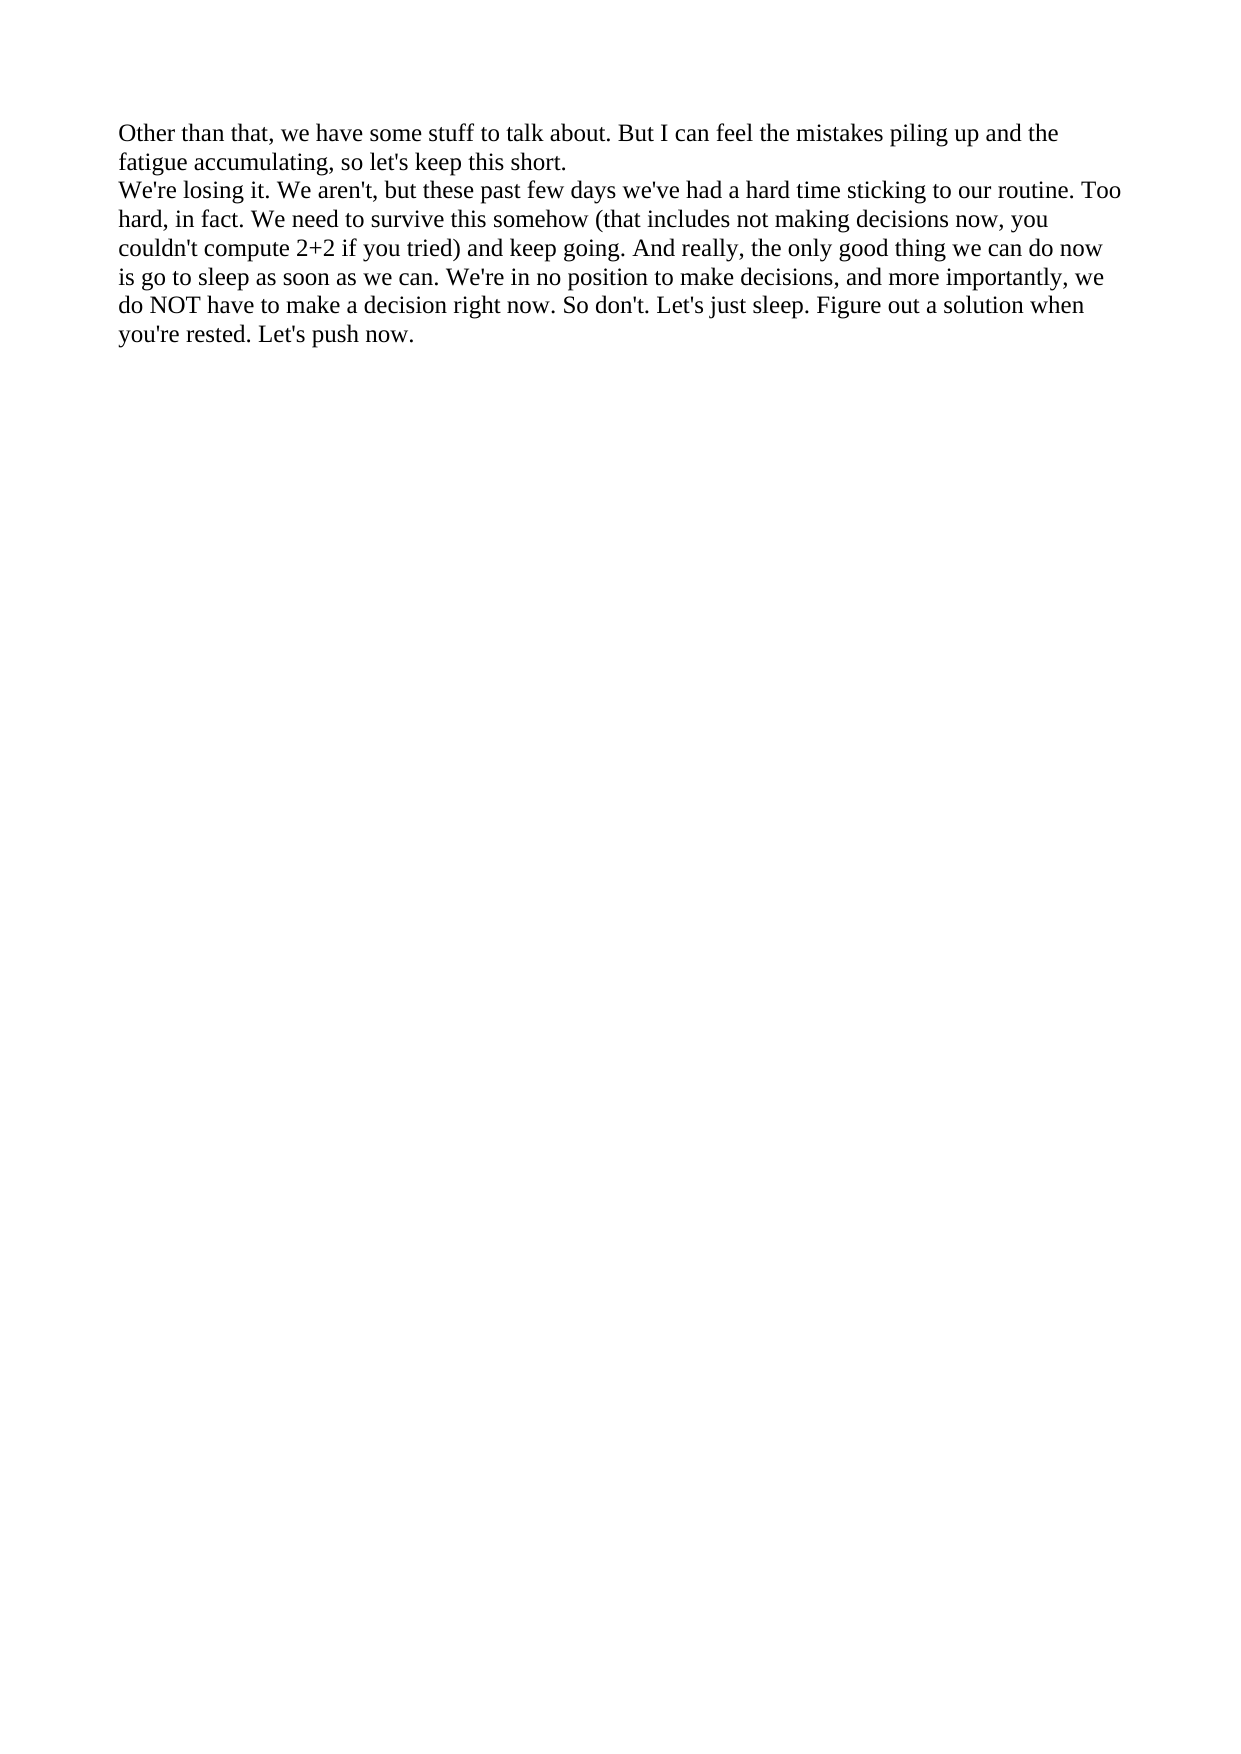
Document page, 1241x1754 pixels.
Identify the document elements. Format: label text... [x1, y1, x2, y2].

text We're losing it. We aren't, but these past few days we've had a hard time sticking to our routine. Too hard, in fact. We need to survive this somehow (that includes not making decisions now, you couldn't compute 2+2 if you tried) and keep going. And really, the only good thing we can do now is go to sleep as soon as we can. We're in no position to make decisions, and more importantly, we do NOT have to make a decision right now. So don't. Let's just sleep. Figure out a solution when you're rested. Let's push now. [118, 176, 1122, 348]
text Other than that, we have some stuff to talk about. But I can feel the mistakes piling up and the fatigue accumulating, so let's keep this short. [118, 118, 1122, 176]
